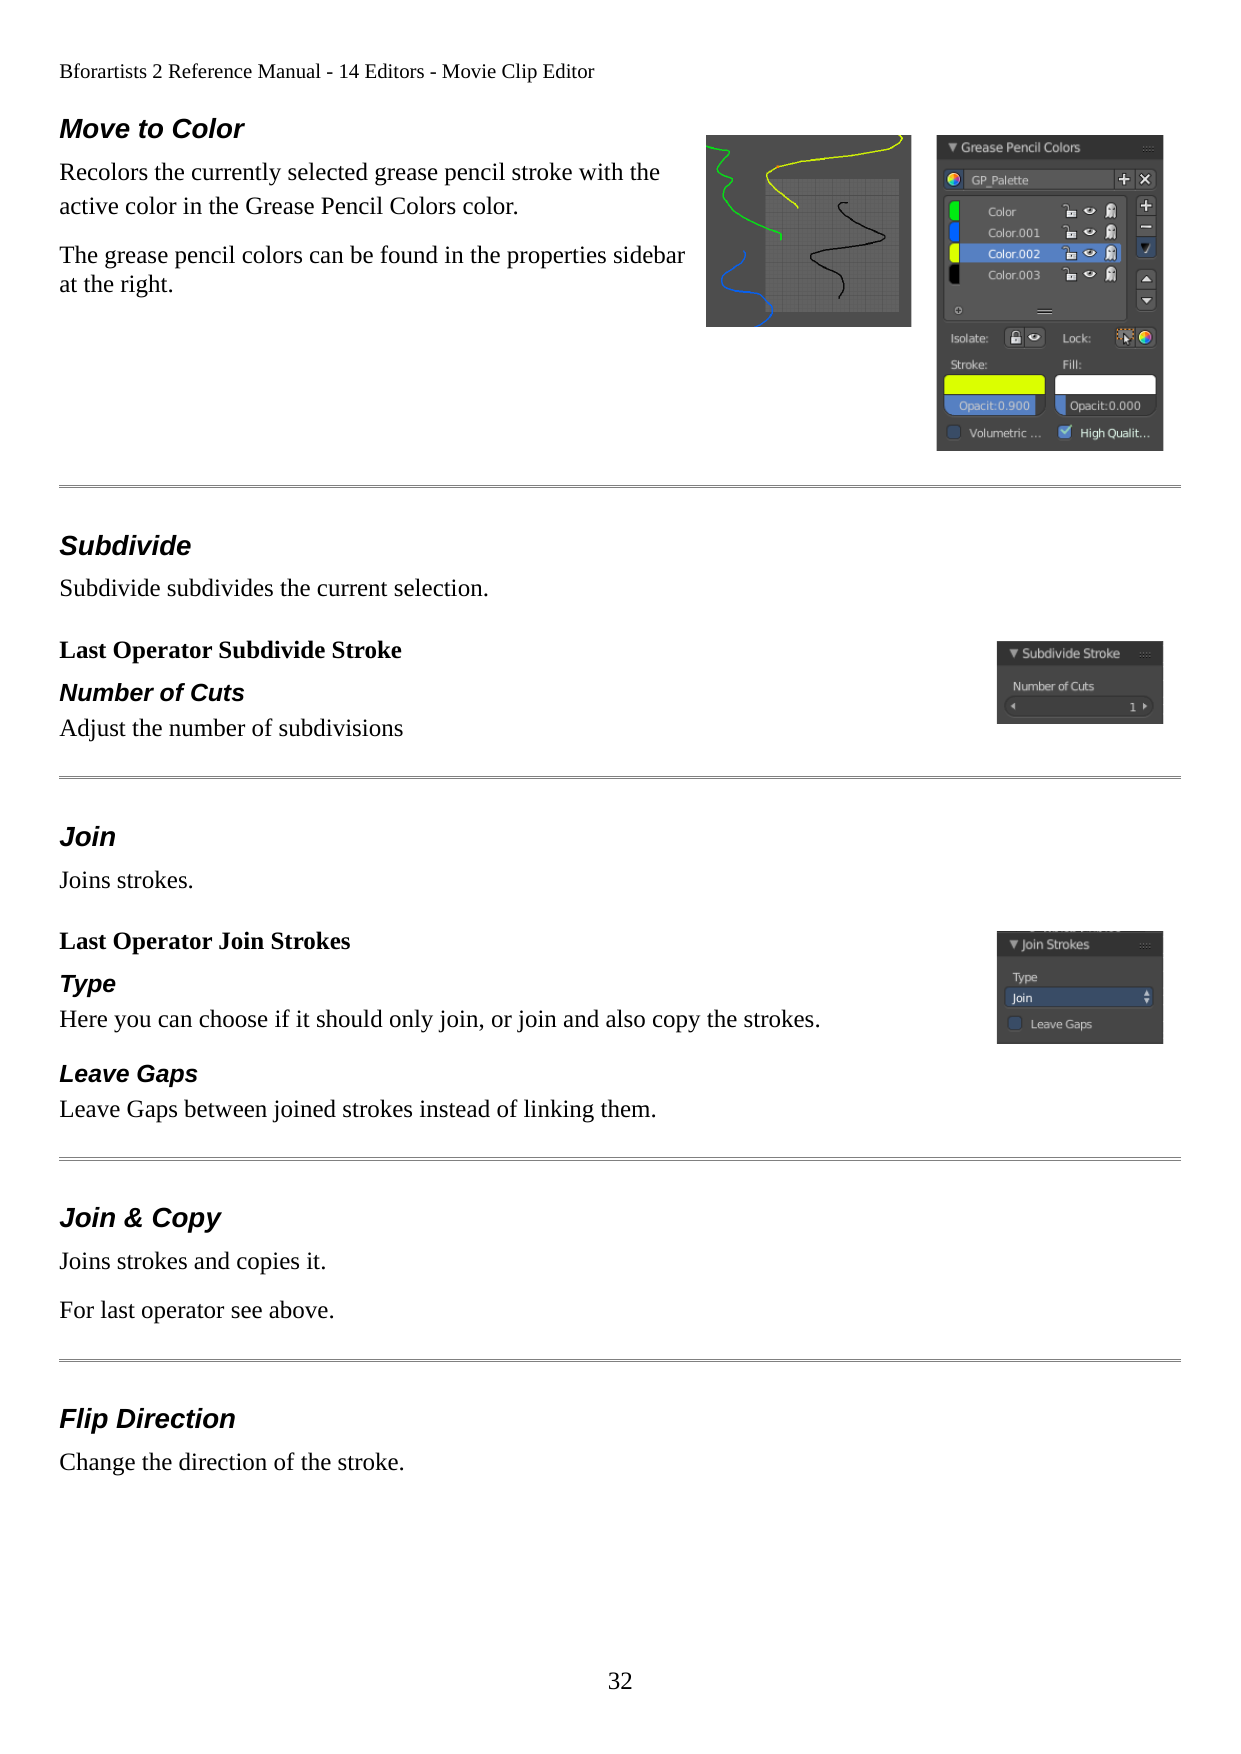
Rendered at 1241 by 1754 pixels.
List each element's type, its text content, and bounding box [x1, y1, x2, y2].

subtitle Join [59, 820, 1181, 852]
text Adjust the number of subdivisions [59, 713, 1181, 741]
text Recolors the currently selected grease pencil stroke with the active color in the Grease Pencil Colors color. [59, 157, 706, 220]
subtitle Type [59, 969, 996, 998]
picture [996, 931, 1164, 1044]
subtitle Leave Gaps [59, 1059, 1181, 1088]
text For last operator see above. [59, 1295, 1181, 1324]
subtitle Join & Copy [59, 1202, 1181, 1234]
text Change the direction of the stroke. [59, 1447, 1181, 1476]
subtitle Number of Cuts [59, 678, 996, 706]
subtitle Last Operator Subdivide Stroke [59, 635, 1181, 664]
subtitle [1164, 969, 1181, 998]
picture [936, 135, 1164, 451]
text Joins strokes and copies it. [59, 1246, 1181, 1275]
text Here you can choose if it should only join, or join and also copy the strokes. [59, 1004, 996, 1033]
picture [706, 135, 912, 327]
picture [996, 641, 1164, 724]
text Leave Gaps between joined strokes instead of linking them. [59, 1094, 1181, 1123]
subtitle Flip Direction [59, 1403, 1181, 1435]
text Joins strokes. [59, 865, 1181, 893]
subtitle Move to Color [59, 113, 1181, 144]
text Subdivide subdivides the current selection. [59, 573, 1181, 602]
subtitle Last Operator Join Strokes [59, 926, 1181, 955]
subtitle Subdivide [59, 529, 1181, 561]
text The grease pencil colors can be found in the properties sidebar at the right. [59, 241, 706, 298]
subtitle [1164, 678, 1181, 706]
